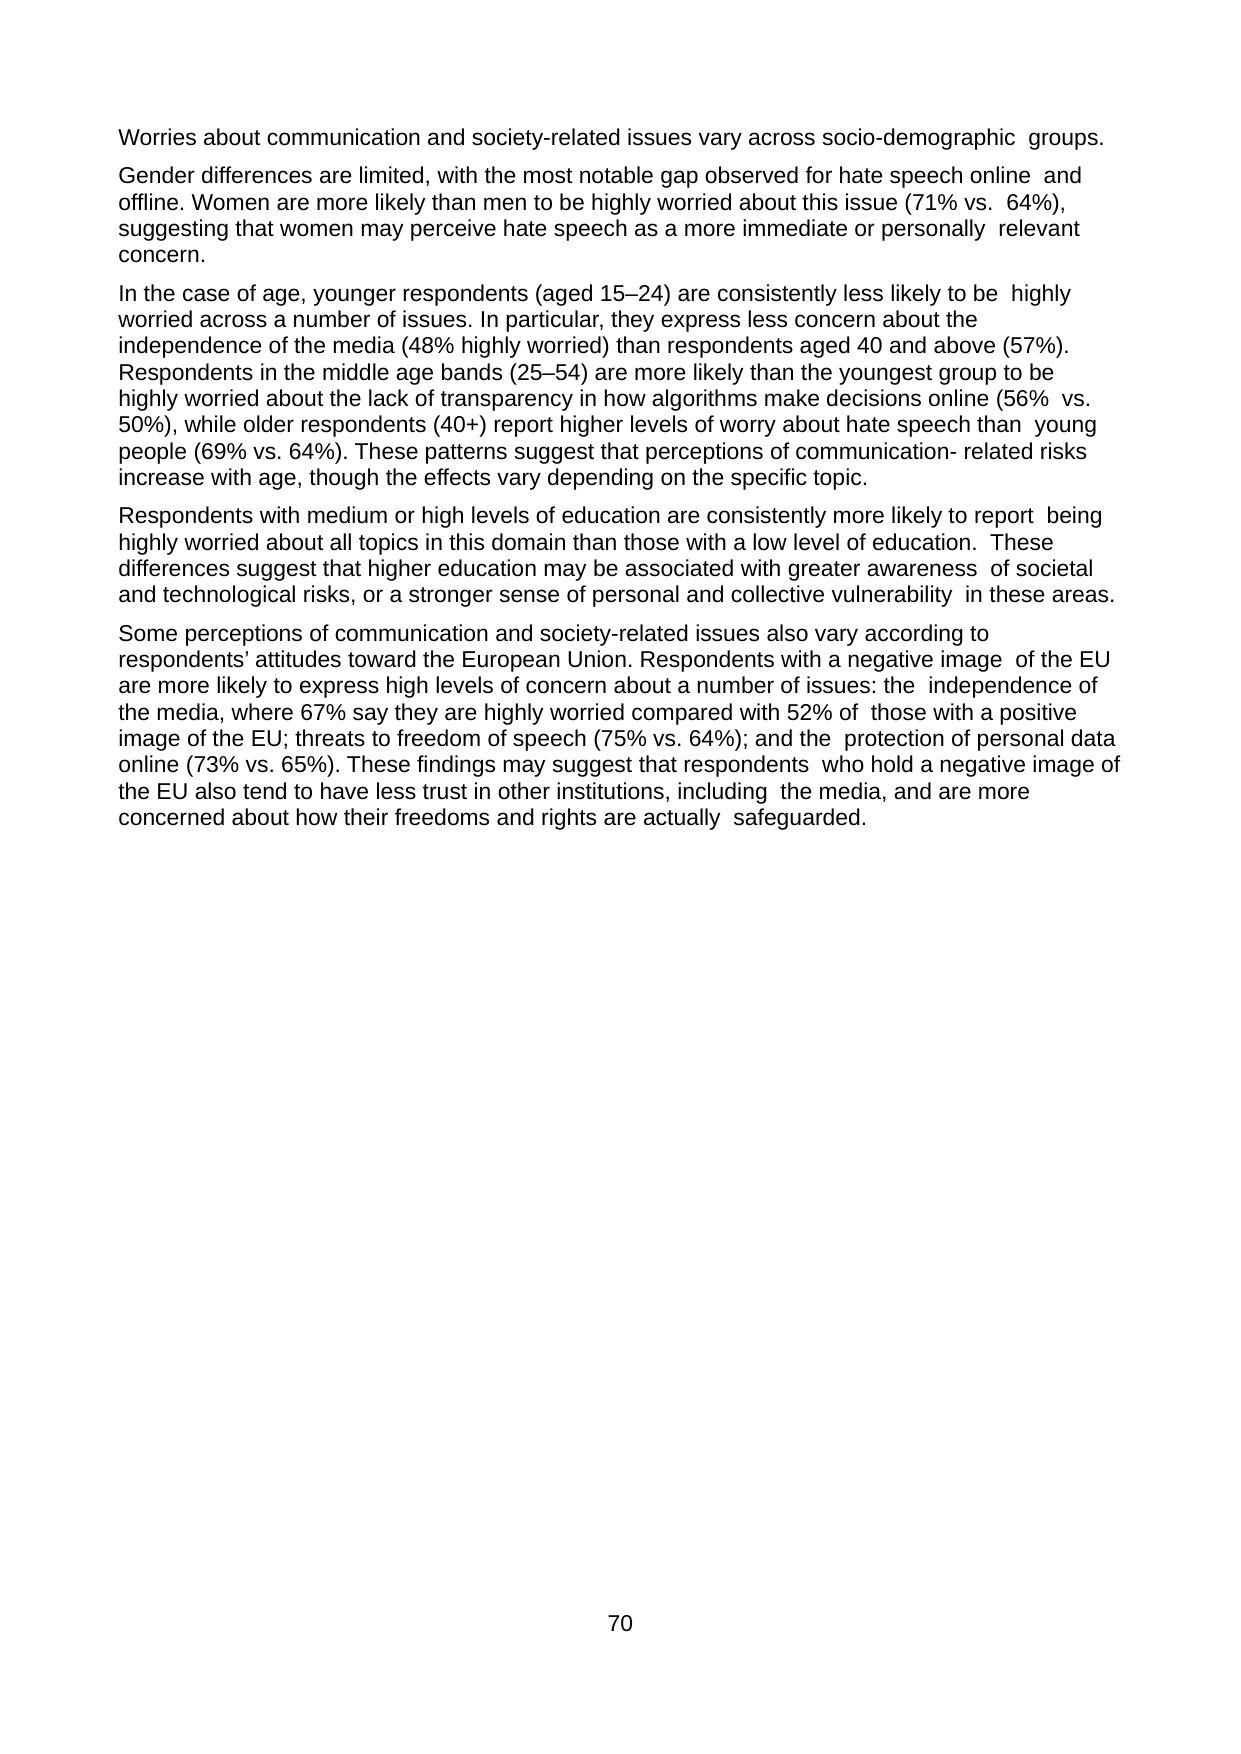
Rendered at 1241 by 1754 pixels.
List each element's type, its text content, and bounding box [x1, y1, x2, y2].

text Worries about communication and society-related issues vary across socio-demographic groups. [118, 124, 1122, 150]
text Some perceptions of communication and society-related issues also vary according to respondents’ attitudes toward the European Union. Respondents with a negative image of the EU are more likely to express high levels of concern about a number of issues: the independence of the media, where 67% say they are highly worried compared with 52% of those with a positive image of the EU; threats to freedom of speech (75% vs. 64%); and the protection of personal data online (73% vs. 65%). These findings may suggest that respondents who hold a negative image of the EU also tend to have less trust in other institutions, including the media, and are more concerned about how their freedoms and rights are actually safeguarded. [118, 619, 1122, 830]
text Gender differences are limited, with the most notable gap observed for hate speech online and offline. Women are more likely than men to be highly worried about this issue (71% vs. 64%), suggesting that women may perceive hate speech as a more immediate or personally relevant concern. [118, 162, 1122, 268]
text In the case of age, younger respondents (aged 15–24) are consistently less likely to be highly worried across a number of issues. In particular, they express less concern about the independence of the media (48% highly worried) than respondents aged 40 and above (57%). Respondents in the middle age bands (25–54) are more likely than the youngest group to be highly worried about the lack of transparency in how algorithms make decisions online (56% vs. 50%), while older respondents (40+) report higher levels of worry about hate speech than young people (69% vs. 64%). These patterns suggest that perceptions of communication- related risks increase with age, though the effects vary depending on the specific topic. [118, 279, 1122, 490]
text Respondents with medium or high levels of education are consistently more likely to report being highly worried about all topics in this domain than those with a low level of education. These differences suggest that higher education may be associated with greater awareness of societal and technological risks, or a stronger sense of personal and collective vulnerability in these areas. [118, 502, 1122, 608]
